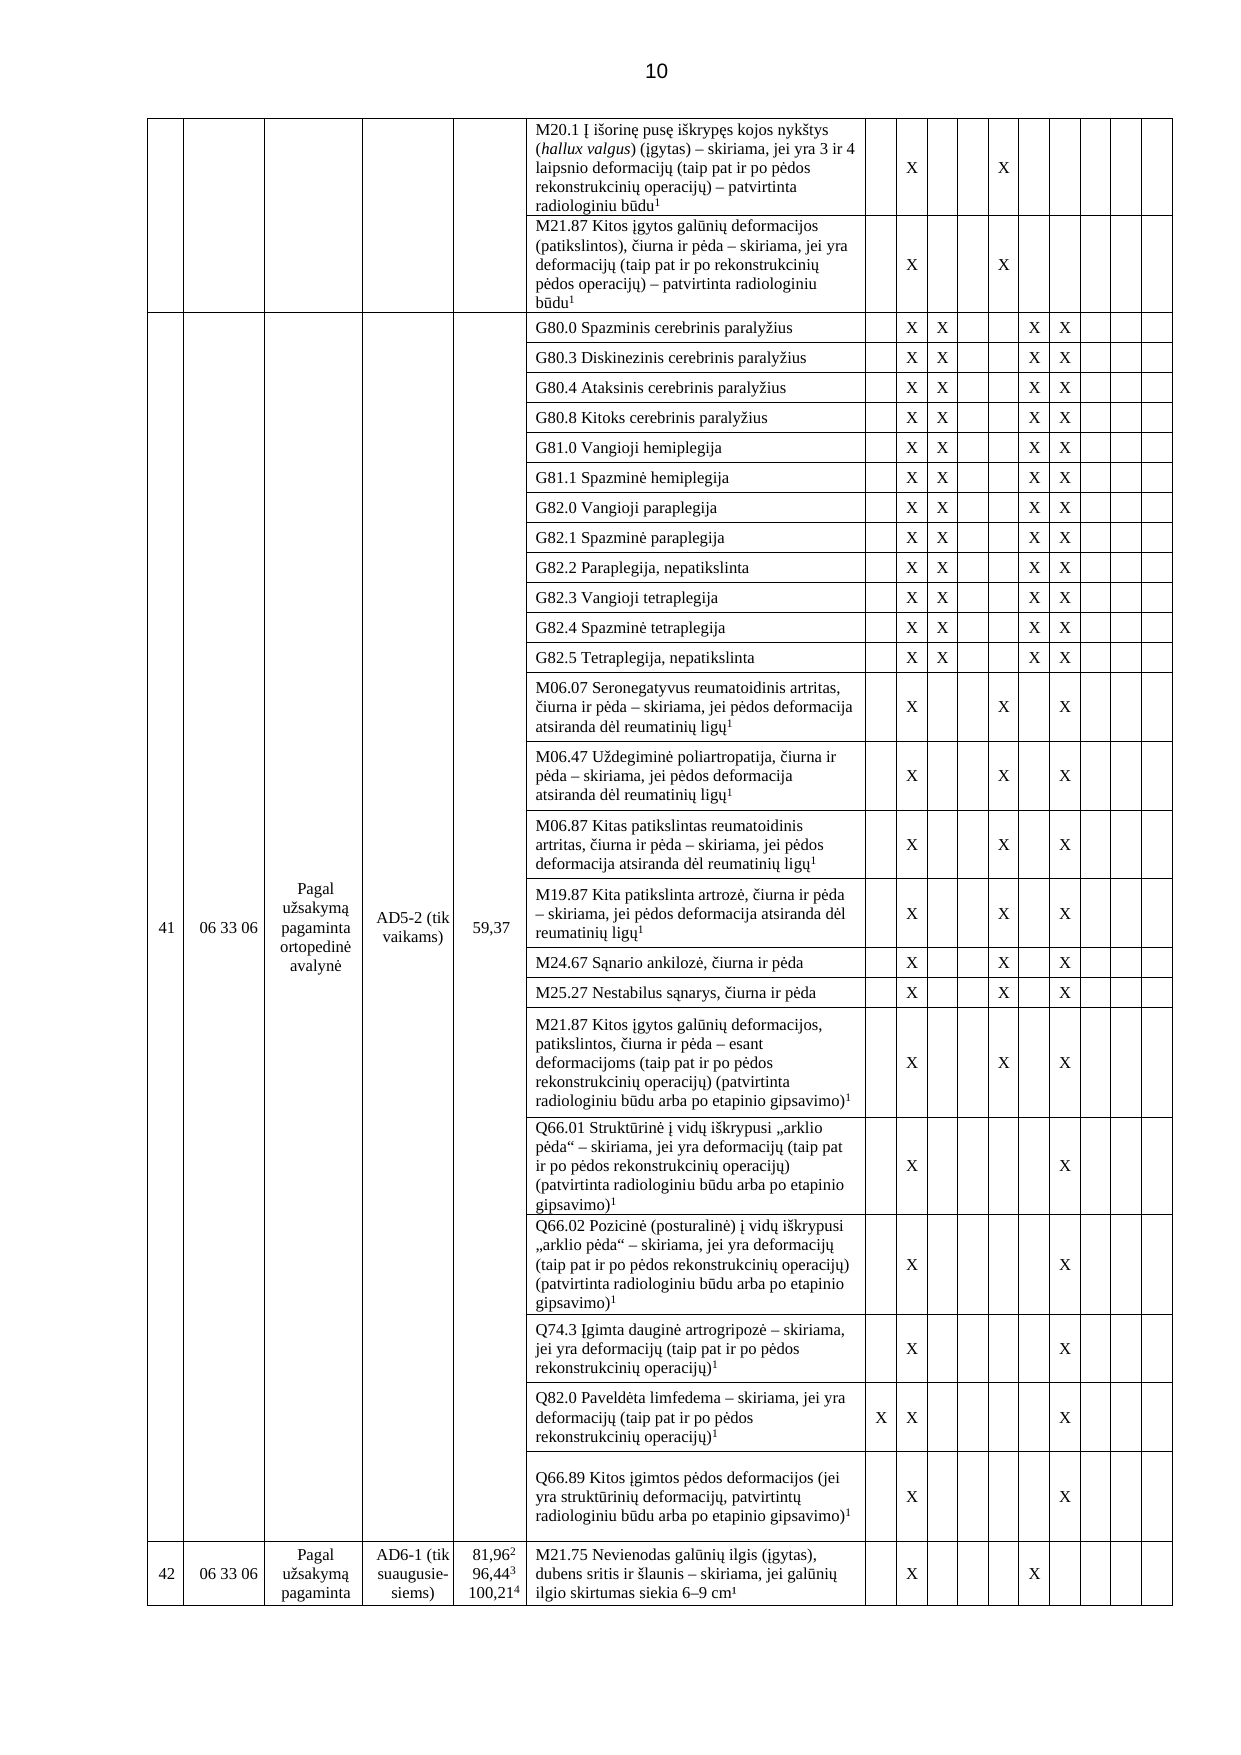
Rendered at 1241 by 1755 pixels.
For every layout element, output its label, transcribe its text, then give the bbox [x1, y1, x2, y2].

table_cell X [928, 493, 957, 522]
table_cell [989, 1452, 1018, 1541]
table_cell [1111, 978, 1141, 1007]
table_cell [958, 433, 988, 462]
table_cell [1177, 1314, 1182, 1382]
table_cell [1142, 463, 1172, 492]
table_cell X [989, 673, 1018, 741]
table_cell M24.67 Sąnario ankilozė, čiurna ir pėda [527, 948, 865, 977]
table_cell [866, 879, 896, 947]
table_cell X [1050, 463, 1080, 492]
table_cell [1111, 613, 1141, 642]
table_cell X [1050, 811, 1080, 878]
table_cell [1111, 373, 1141, 402]
table_cell [1177, 582, 1182, 612]
table_cell X [1019, 313, 1049, 342]
table_cell X [897, 523, 927, 552]
table_cell [1142, 613, 1172, 642]
table_cell [1142, 811, 1172, 878]
table_cell [1173, 741, 1177, 809]
table_cell [958, 1452, 988, 1541]
table_cell [1111, 216, 1141, 312]
table_cell [1142, 119, 1172, 215]
table_cell [1019, 879, 1049, 947]
table_cell AD6-1 (tik suaugusie-siems) [363, 1542, 453, 1605]
table_cell [989, 1118, 1018, 1213]
table_cell [866, 742, 896, 809]
table_cell [363, 119, 453, 312]
table_cell [866, 673, 896, 741]
table_cell [958, 1118, 988, 1213]
table_cell X [1019, 463, 1049, 492]
table_cell [1173, 402, 1177, 432]
table_cell [1142, 523, 1172, 552]
table_cell [1050, 216, 1080, 312]
table_cell [1019, 1008, 1049, 1117]
table_cell [866, 493, 896, 522]
table_cell [989, 643, 1018, 672]
table_cell [1177, 810, 1182, 878]
table_cell [1081, 1383, 1110, 1451]
table_cell [1177, 522, 1182, 552]
table_cell [1177, 552, 1182, 582]
table_cell G80.0 Spazminis cerebrinis paralyžius [527, 313, 865, 342]
table_cell [1173, 672, 1177, 741]
table_cell [866, 978, 896, 1007]
table_cell [866, 373, 896, 402]
table_cell [958, 742, 988, 809]
table_cell [1019, 948, 1049, 977]
table_cell X [1050, 1452, 1080, 1541]
table_cell [1142, 403, 1172, 432]
table_cell [1177, 1007, 1182, 1117]
table_cell [1142, 673, 1172, 741]
table_cell [1177, 312, 1182, 342]
table_cell 42 [148, 1542, 183, 1605]
table_cell [928, 948, 957, 977]
table_cell [1111, 673, 1141, 741]
table_cell [1177, 492, 1182, 522]
table_cell [1142, 1118, 1172, 1213]
table_cell [928, 1315, 957, 1382]
table_cell G82.5 Tetraplegija, nepatikslinta [527, 643, 865, 672]
table_cell [1142, 583, 1172, 612]
table_cell [958, 373, 988, 402]
table_cell G82.4 Spazminė tetraplegija [527, 613, 865, 642]
table_cell [1081, 613, 1110, 642]
table_cell X [897, 978, 927, 1007]
table_cell X [1050, 1118, 1080, 1213]
table_cell X [1050, 643, 1080, 672]
table_cell X [897, 811, 927, 878]
table_cell [1177, 118, 1182, 215]
table_cell [958, 643, 988, 672]
table_cell [1111, 433, 1141, 462]
table_cell [1177, 947, 1182, 977]
table_cell [958, 343, 988, 372]
table_cell [1081, 1542, 1110, 1605]
table_cell [1142, 216, 1172, 312]
table_cell [1177, 642, 1182, 672]
table_cell X [928, 553, 957, 582]
table_cell [1111, 1008, 1141, 1117]
table_cell [1081, 403, 1110, 432]
table_cell X [866, 1383, 896, 1451]
table_cell [1173, 522, 1177, 552]
table_cell [1019, 1315, 1049, 1382]
table_cell [989, 493, 1018, 522]
table_cell [958, 403, 988, 432]
table_cell G80.3 Diskinezinis cerebrinis paralyžius [527, 343, 865, 372]
table_cell [1173, 462, 1177, 492]
table_cell X [989, 742, 1018, 809]
table_cell [958, 879, 988, 947]
table_cell [1142, 343, 1172, 372]
table_cell [1173, 878, 1177, 947]
table_cell [1173, 1214, 1177, 1313]
table_cell X [928, 373, 957, 402]
table_cell 41 [148, 313, 183, 1541]
table_cell X [1050, 613, 1080, 642]
table_cell [928, 216, 957, 312]
table_cell [928, 1118, 957, 1213]
table_cell [1142, 433, 1172, 462]
table_cell [1111, 643, 1141, 672]
table_cell [1081, 463, 1110, 492]
table_cell M20.1 Į išorinę pusę iškrypęs kojos nykštys (hallux valgus) (įgytas) – skiriama, jei yra 3 ir 4 laipsnio deformacijų (taip pat ir po pėdos rekonstrukcinių operacijų) ‒ patvirtinta radiologiniu būdu1 [527, 119, 865, 215]
table_cell M21.87 Kitos įgytos galūnių deformacijos, patikslintos, čiurna ir pėda – esant deformacijoms (taip pat ir po pėdos rekonstrukcinių operacijų) (patvirtinta radiologiniu būdu arba po etapinio gipsavimo)1 [527, 1008, 865, 1117]
table_cell [1081, 1215, 1110, 1313]
table_cell [1142, 643, 1172, 672]
table_cell [1177, 612, 1182, 642]
table_cell X [1019, 433, 1049, 462]
table_cell [866, 1542, 896, 1605]
table_cell [1019, 742, 1049, 809]
table_cell [1019, 978, 1049, 1007]
table_cell [1081, 343, 1110, 372]
table_cell X [1050, 493, 1080, 522]
table_cell Q82.0 Paveldėta limfedema – skiriama, jei yra deformacijų (taip pat ir po pėdos rekonstrukcinių operacijų)1 [527, 1383, 865, 1451]
table_cell [1081, 433, 1110, 462]
table_cell [1142, 948, 1172, 977]
table_cell [1142, 1008, 1172, 1117]
table_cell X [1050, 553, 1080, 582]
table_cell X [897, 1118, 927, 1213]
table_cell [866, 343, 896, 372]
table_cell [1142, 879, 1172, 947]
table_cell [1173, 582, 1177, 612]
table_cell X [989, 1008, 1018, 1117]
table_cell [989, 343, 1018, 372]
table_cell [1081, 493, 1110, 522]
table_cell [1050, 1542, 1080, 1605]
table_cell X [928, 463, 957, 492]
table_cell [1173, 1117, 1177, 1213]
table_cell [928, 1215, 957, 1313]
table_cell X [1019, 643, 1049, 672]
table_cell M06.47 Uždegiminė poliartropatija, čiurna ir pėda – skiriama, jei pėdos deformacija atsiranda dėl reumatinių ligų1 [527, 742, 865, 809]
table_cell X [928, 313, 957, 342]
table_cell [1111, 343, 1141, 372]
table_cell [1019, 1215, 1049, 1313]
table_cell [928, 978, 957, 1007]
table_cell [958, 583, 988, 612]
table_cell X [928, 643, 957, 672]
table_cell [1177, 402, 1182, 432]
table_cell [1173, 215, 1177, 312]
table_cell [1142, 1215, 1172, 1313]
table_cell [1111, 523, 1141, 552]
table_cell [1177, 1117, 1182, 1213]
table_cell [1111, 742, 1141, 809]
table_cell [866, 583, 896, 612]
table_cell X [897, 948, 927, 977]
table_cell [1081, 1118, 1110, 1213]
table_cell X [928, 403, 957, 432]
table_cell [1019, 673, 1049, 741]
table_cell [1019, 1383, 1049, 1451]
table_cell Q74.3 Įgimta dauginė artrogripozė – skiriama, jei yra deformacijų (taip pat ir po pėdos rekonstrukcinių operacijų)1 [527, 1315, 865, 1382]
table_cell [1111, 1452, 1141, 1541]
table_cell [1142, 373, 1172, 402]
table_cell [1081, 373, 1110, 402]
table_cell X [989, 119, 1018, 215]
table_cell X [897, 343, 927, 372]
table_cell [1111, 313, 1141, 342]
table_cell [1142, 1315, 1172, 1382]
table_cell X [1019, 523, 1049, 552]
table_cell [928, 1452, 957, 1541]
table_cell X [897, 1542, 927, 1605]
table_cell [1142, 1542, 1172, 1605]
table_cell X [1050, 433, 1080, 462]
table_cell [1173, 810, 1177, 878]
table_cell X [1050, 673, 1080, 741]
table_cell [866, 1215, 896, 1313]
table_cell [866, 313, 896, 342]
table_cell X [897, 1452, 927, 1541]
table_cell [958, 553, 988, 582]
table_cell X [928, 583, 957, 612]
table_cell [989, 613, 1018, 642]
table_cell X [1050, 1315, 1080, 1382]
table_cell [958, 673, 988, 741]
table_cell X [1050, 1008, 1080, 1117]
table_cell [1173, 642, 1177, 672]
table_cell [989, 553, 1018, 582]
table_cell [1019, 811, 1049, 878]
table_cell [184, 119, 264, 312]
table_cell [958, 463, 988, 492]
table_cell [1111, 1542, 1141, 1605]
table_cell X [928, 433, 957, 462]
table_cell [989, 373, 1018, 402]
table_cell [265, 119, 362, 312]
table_cell X [928, 343, 957, 372]
table_cell [1081, 673, 1110, 741]
table_cell [1111, 1118, 1141, 1213]
table_cell M25.27 Nestabilus sąnarys, čiurna ir pėda [527, 978, 865, 1007]
table_cell G80.8 Kitoks cerebrinis paralyžius [527, 403, 865, 432]
table_cell [1019, 119, 1049, 215]
table_cell X [1050, 879, 1080, 947]
table_cell X [897, 313, 927, 342]
table_cell [1177, 1214, 1182, 1313]
table_cell [928, 879, 957, 947]
table_cell X [897, 1008, 927, 1117]
table_cell [928, 1383, 957, 1451]
table_cell [1177, 342, 1182, 372]
table_cell X [1019, 553, 1049, 582]
table_cell [866, 811, 896, 878]
table_cell [1081, 811, 1110, 878]
table_cell G81.0 Vangioji hemiplegija [527, 433, 865, 462]
table_cell X [1019, 583, 1049, 612]
table_cell X [1050, 583, 1080, 612]
table_cell X [1050, 948, 1080, 977]
table_cell [1173, 977, 1177, 1007]
table_cell [928, 742, 957, 809]
table_cell M21.75 Nevienodas galūnių ilgis (įgytas), dubens sritis ir šlaunis – skiriama, jei galūnių ilgio skirtumas siekia 6‒9 cm¹ [527, 1542, 865, 1605]
table_cell Pagal užsakymą pagaminta ortopedinė avalynė [265, 313, 362, 1541]
table_cell X [1050, 403, 1080, 432]
table_cell [1142, 1452, 1172, 1541]
table_cell 59,37 [454, 313, 526, 1541]
table_cell [1173, 1007, 1177, 1117]
table_cell [1081, 553, 1110, 582]
table_cell [454, 119, 526, 312]
table_cell [1173, 1451, 1177, 1541]
table_cell [928, 673, 957, 741]
table_cell M19.87 Kita patikslinta artrozė, čiurna ir pėda – skiriama, jei pėdos deformacija atsiranda dėl reumatinių ligų1 [527, 879, 865, 947]
table_cell Q66.02 Pozicinė (posturalinė) į vidų iškrypusi „arklio pėda“ – skiriama, jei yra deformacijų (taip pat ir po pėdos rekonstrukcinių operacijų) (patvirtinta radiologiniu būdu arba po etapinio gipsavimo)1 [527, 1215, 865, 1313]
table_cell [958, 523, 988, 552]
table_cell X [897, 433, 927, 462]
table_cell [1111, 583, 1141, 612]
table_cell G82.2 Paraplegija, nepatikslinta [527, 553, 865, 582]
table_cell X [1050, 313, 1080, 342]
table_cell [958, 493, 988, 522]
table_cell [866, 1452, 896, 1541]
table_cell G82.0 Vangioji paraplegija [527, 493, 865, 522]
table_cell [989, 433, 1018, 462]
table_cell [1081, 1315, 1110, 1382]
table_cell [1050, 119, 1080, 215]
table_cell [1173, 1314, 1177, 1382]
table_cell X [897, 216, 927, 312]
table_cell X [989, 978, 1018, 1007]
table_cell [1173, 947, 1177, 977]
table_cell [958, 1383, 988, 1451]
table_cell X [1019, 403, 1049, 432]
table_cell [866, 948, 896, 977]
table_cell [1111, 553, 1141, 582]
table_cell X [897, 373, 927, 402]
table_cell [958, 978, 988, 1007]
table_cell [958, 1008, 988, 1117]
table_cell X [897, 613, 927, 642]
table_cell [1019, 1118, 1049, 1213]
table_cell [1142, 553, 1172, 582]
table_cell [1177, 1382, 1182, 1451]
table_cell [1111, 403, 1141, 432]
table_cell [1111, 119, 1141, 215]
table_cell [866, 463, 896, 492]
table_cell [958, 613, 988, 642]
table_cell [1173, 118, 1177, 215]
table_cell [989, 523, 1018, 552]
table_cell [1111, 1215, 1141, 1313]
table_cell [1173, 372, 1177, 402]
table_cell [1177, 741, 1182, 809]
table_cell [1177, 462, 1182, 492]
table_cell X [897, 643, 927, 672]
table_cell [1177, 672, 1182, 741]
table_cell [1019, 1452, 1049, 1541]
table_cell M06.07 Seronegatyvus reumatoidinis artritas, čiurna ir pėda – skiriama, jei pėdos deformacija atsiranda dėl reumatinių ligų1 [527, 673, 865, 741]
table_cell [1177, 977, 1182, 1007]
table_cell [989, 463, 1018, 492]
table_cell X [1019, 613, 1049, 642]
table_cell [989, 403, 1018, 432]
table_cell [1111, 811, 1141, 878]
table_cell [866, 216, 896, 312]
table_cell [1142, 313, 1172, 342]
table_cell [1111, 463, 1141, 492]
table_cell X [928, 523, 957, 552]
table_cell [866, 433, 896, 462]
table_cell X [897, 673, 927, 741]
table_cell [989, 1383, 1018, 1451]
table_cell [958, 1215, 988, 1313]
table_cell [1173, 552, 1177, 582]
table_cell [989, 313, 1018, 342]
table_cell X [1050, 343, 1080, 372]
table_cell Q66.89 Kitos įgimtos pėdos deformacijos (jei yra struktūrinių deformacijų, patvirtintų radiologiniu būdu arba po etapinio gipsavimo)1 [527, 1452, 865, 1541]
table_cell X [1019, 343, 1049, 372]
table_cell [989, 1542, 1018, 1605]
table_cell 06 33 06 [184, 313, 264, 1541]
table_cell [866, 553, 896, 582]
table_cell [1177, 432, 1182, 462]
table_cell G81.1 Spazminė hemiplegija [527, 463, 865, 492]
table_cell [1081, 1452, 1110, 1541]
table_cell X [897, 879, 927, 947]
table_cell X [897, 493, 927, 522]
table_cell X [1050, 1215, 1080, 1313]
table_cell [866, 403, 896, 432]
table_cell [1081, 643, 1110, 672]
table_cell [1173, 342, 1177, 372]
table_cell [958, 119, 988, 215]
table_cell X [897, 553, 927, 582]
table_cell X [1050, 523, 1080, 552]
table_cell X [1050, 978, 1080, 1007]
table_cell G82.1 Spazminė paraplegija [527, 523, 865, 552]
table_cell [958, 1542, 988, 1605]
table_cell X [989, 879, 1018, 947]
table_cell [1177, 372, 1182, 402]
table_cell [866, 1118, 896, 1213]
table_cell [928, 1542, 957, 1605]
table_cell [1111, 1315, 1141, 1382]
table_cell [958, 1315, 988, 1382]
table_cell X [897, 1383, 927, 1451]
table_cell [958, 216, 988, 312]
table_cell [866, 523, 896, 552]
table_cell [928, 119, 957, 215]
table_cell X [1050, 373, 1080, 402]
table_cell 06 33 06 [184, 1542, 264, 1605]
table_cell AD5-2 (tik vaikams) [363, 313, 453, 1541]
table_cell G80.4 Ataksinis cerebrinis paralyžius [527, 373, 865, 402]
table_cell [1173, 312, 1177, 342]
table_cell [1081, 216, 1110, 312]
table_cell [866, 643, 896, 672]
table_cell [958, 811, 988, 878]
table_cell X [897, 119, 927, 215]
table_cell [1081, 1008, 1110, 1117]
table_cell X [1019, 493, 1049, 522]
table_cell X [989, 811, 1018, 878]
table_cell Pagal užsakymą pagaminta [265, 1542, 362, 1605]
table_cell [1111, 879, 1141, 947]
table_cell [958, 948, 988, 977]
table_cell [1177, 878, 1182, 947]
table_cell Q66.01 Struktūrinė į vidų iškrypusi „arklio pėda“ – skiriama, jei yra deformacijų (taip pat ir po pėdos rekonstrukcinių operacijų) (patvirtinta radiologiniu būdu arba po etapinio gipsavimo)1 [527, 1118, 865, 1213]
table_cell M06.87 Kitas patikslintas reumatoidinis artritas, čiurna ir pėda – skiriama, jei pėdos deformacija atsiranda dėl reumatinių ligų1 [527, 811, 865, 878]
table_cell [1081, 978, 1110, 1007]
table_cell X [897, 403, 927, 432]
table_cell [1111, 948, 1141, 977]
table_cell [1177, 1451, 1182, 1541]
table_cell X [897, 463, 927, 492]
table_cell [866, 1008, 896, 1117]
table_cell [989, 583, 1018, 612]
table_cell [1177, 215, 1182, 312]
table_cell [928, 1008, 957, 1117]
table_cell [866, 119, 896, 215]
table_cell [1142, 493, 1172, 522]
table_cell [1081, 313, 1110, 342]
table_cell [1081, 583, 1110, 612]
table_cell [1142, 1383, 1172, 1451]
table_cell X [897, 1315, 927, 1382]
table_cell [1173, 1382, 1177, 1451]
table_cell [1111, 1383, 1141, 1451]
table_cell X [897, 1215, 927, 1313]
table_cell X [928, 613, 957, 642]
table_cell X [989, 948, 1018, 977]
table_cell [1019, 216, 1049, 312]
table_cell X [897, 583, 927, 612]
table_cell 81,962 96,443 100,214 [454, 1542, 526, 1605]
table_cell [866, 1315, 896, 1382]
table_cell [866, 613, 896, 642]
table_cell [958, 313, 988, 342]
table_cell X [1050, 1383, 1080, 1451]
table_cell X [1050, 742, 1080, 809]
table_cell [1173, 612, 1177, 642]
table_cell [1081, 879, 1110, 947]
table_cell [989, 1215, 1018, 1313]
table_cell [1111, 493, 1141, 522]
table_cell [1081, 948, 1110, 977]
table_cell [1081, 742, 1110, 809]
table_cell X [1019, 1542, 1049, 1605]
table_cell [1142, 978, 1172, 1007]
table_cell [1081, 523, 1110, 552]
table_cell X [989, 216, 1018, 312]
table_cell M21.87 Kitos įgytos galūnių deformacijos (patikslintos), čiurna ir pėda – skiriama, jei yra deformacijų (taip pat ir po rekonstrukcinių pėdos operacijų) ‒ patvirtinta radiologiniu būdu1 [527, 216, 865, 312]
table_cell [1173, 492, 1177, 522]
table_cell [1081, 119, 1110, 215]
table_cell X [1019, 373, 1049, 402]
table_cell G82.3 Vangioji tetraplegija [527, 583, 865, 612]
table_cell [928, 811, 957, 878]
table_cell [148, 119, 183, 312]
table_cell [1177, 1541, 1182, 1605]
table_cell [1142, 742, 1172, 809]
table_cell [989, 1315, 1018, 1382]
table_cell [1173, 1541, 1177, 1605]
table_cell [1173, 432, 1177, 462]
table_cell X [897, 742, 927, 809]
